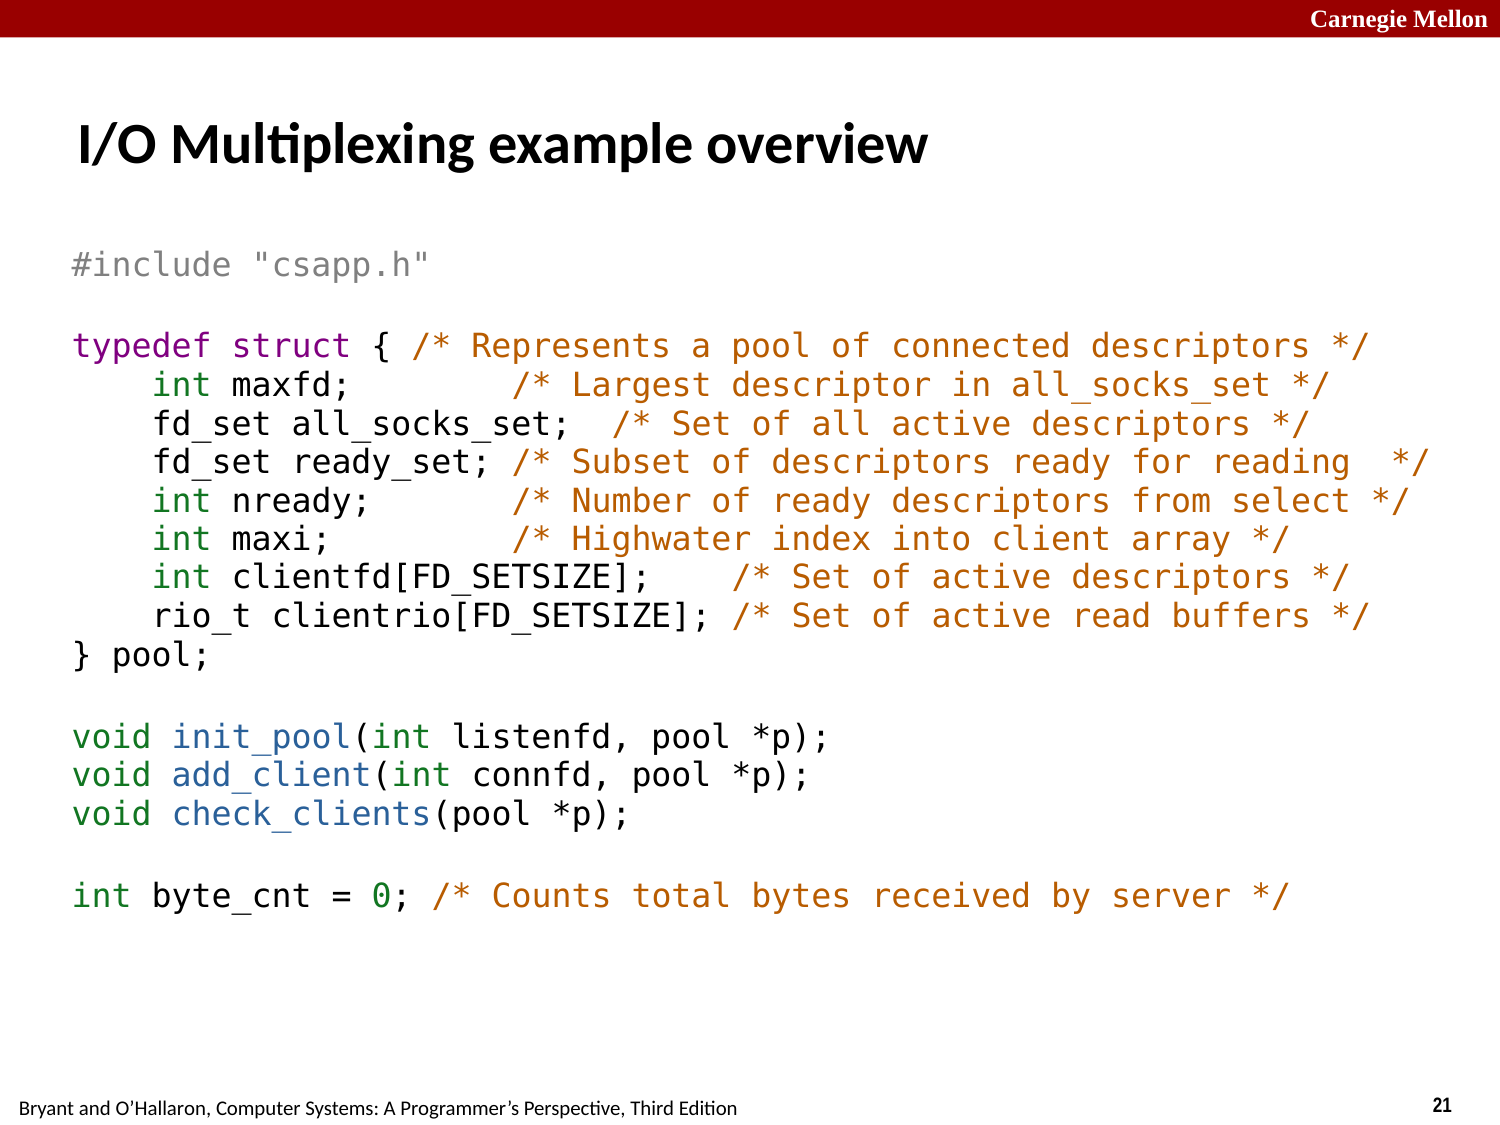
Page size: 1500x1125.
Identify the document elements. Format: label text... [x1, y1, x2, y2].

text_box #include "csapp.h" typedef struct { /* Represents a pool of connected descriptors */ int maxfd; /* Largest descriptor in all_socks_set */ fd_set all_socks_set; /* Set of all active descriptors */ fd_set ready_set; /* Subset of descriptors ready for reading */ int nready; /* Number of ready descriptors from select */ int maxi; /* Highwater index into client array */ int clientfd[FD_SETSIZE]; /* Set of active descriptors */ rio_t clientrio[FD_SETSIZE]; /* Set of active read buffers */ } pool; void init_pool(int listenfd, pool *p); void add_client(int connfd, pool *p); void check_clients(pool *p); int byte_cnt = 0; /* Counts total bytes received by server */ [56, 237, 1471, 1015]
title I/O Multiplexing example overview [62, 93, 1337, 188]
